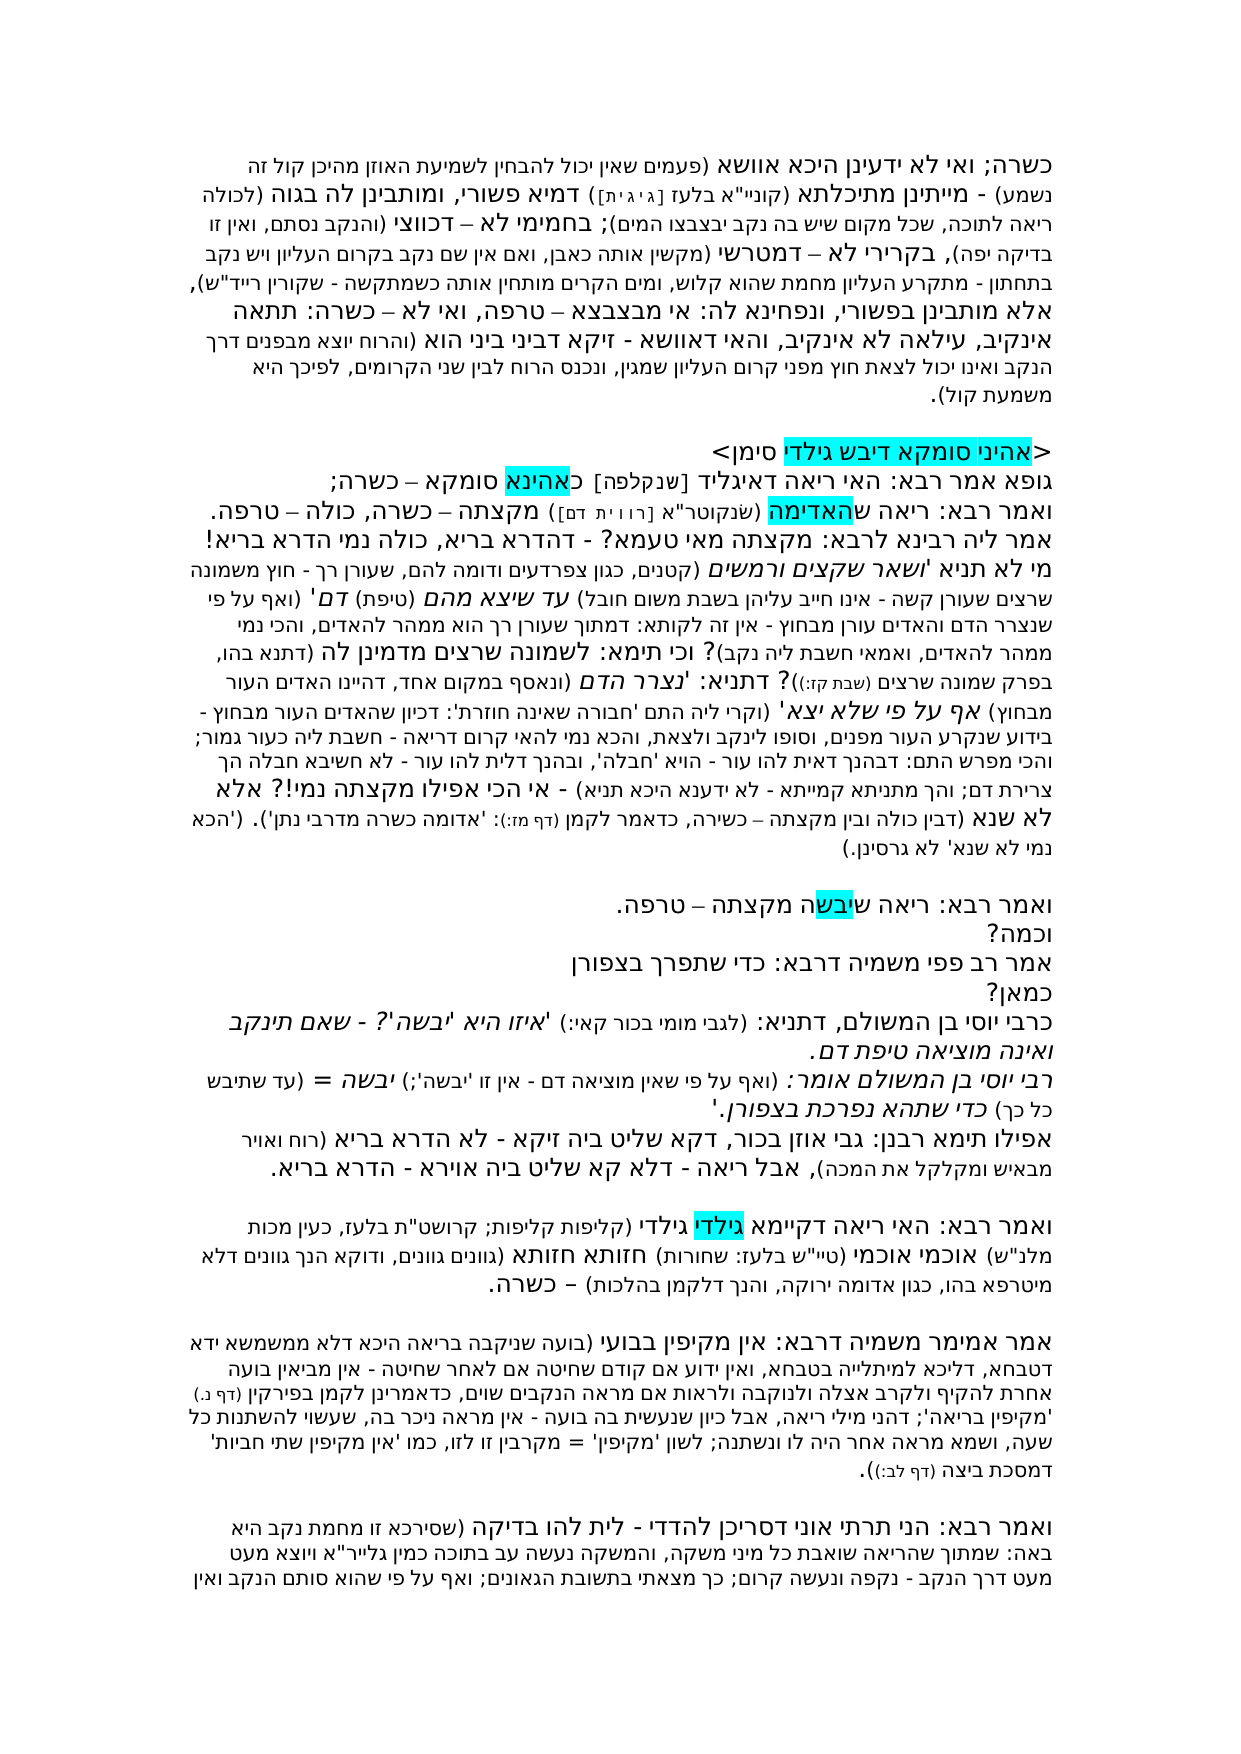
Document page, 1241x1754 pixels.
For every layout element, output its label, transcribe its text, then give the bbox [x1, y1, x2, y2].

text כשרה; ואי לא ידעינן היכא אוושא (פעמים שאין יכול להבחין לשמיעת האוזן מהיכן קול זה נשמע) - מייתינן מתיכלתא (קוניי"א בלעז [גיגית]) דמיא פשורי, ומותבינן לה בגוה (לכולה ריאה לתוכה, שכל מקום שיש בה נקב יבצבצו המים); בחמימי לא – דכווצי (והנקב נסתם, ואין זו בדיקה יפה), בקרירי לא – דמטרשי (מקשין אותה כאבן, ואם אין שם נקב בקרום העליון ויש נקב בתחתון - מתקרע העליון מחמת שהוא קלוש, ומים הקרים מותחין אותה כשמתקשה - שקורין רייד"ש), אלא מותבינן בפשורי, ונפחינא לה: אי מבצבצא – טרפה, ואי לא – כשרה: תתאה אינקיב, עילאה לא אינקיב, והאי דאוושא - זיקא דביני ביני הוא (והרוח יוצא מבפנים דרך הנקב ואינו יכול לצאת חוץ מפני קרום העליון שמגין, ונכנס הרוח לבין שני הקרומים, לפיכך היא משמעת קול). [187, 150, 1053, 408]
text וכמה? [187, 919, 1053, 949]
text ואמר רבא: האי ריאה דקיימא גילדי גילדי (קליפות קליפות; קרושט"ת בלעז, כעין מכות מלנ"ש) אוכמי אוכמי (טיי"ש בלעז: שחורות) חזותא חזותא (גוונים גוונים, ודוקא הנך גוונים דלא מיטרפא בהו, כגון אדומה ירוקה, והנך דלקמן בהלכות) – כשרה. [187, 1211, 1053, 1299]
text כרבי יוסי בן המשולם, דתניא: (לגבי מומי בכור קאי:) 'איזו היא 'יבשה'? - שאם תינקב ואינה מוציאה טיפת דם. [187, 1007, 1053, 1065]
text ואמר רבא: ריאה שיבשה מקצתה – טרפה. [187, 890, 1053, 919]
text אפילו תימא רבנן: גבי אוזן בכור, דקא שליט ביה זיקא - לא הדרא בריא (רוח ואויר מבאיש ומקלקל את המכה), אבל ריאה - דלא קא שליט ביה אוירא - הדרא בריא. [187, 1124, 1053, 1182]
text אמר ליה רבינא לרבא: מקצתה מאי טעמא? - דהדרא בריא, כולה נמי הדרא בריא! מי לא תניא 'ושאר שקצים ורמשים (קטנים, כגון צפרדעים ודומה להם, שעורן רך - חוץ משמונה שרצים שעורן קשה - אינו חייב עליהן בשבת משום חובל) עד שיצא מהם (טיפת) דם' (ואף על פי שנצרר הדם והאדים עורן מבחוץ - אין זה לקותא: דמתוך שעורן רך הוא ממהר להאדים, והכי נמי ממהר להאדים, ואמאי חשבת ליה נקב)? וכי תימא: לשמונה שרצים מדמינן לה (דתנא בהו, בפרק שמונה שרצים (שבת קז:))? דתניא: 'נצרר הדם (ונאסף במקום אחד, דהיינו האדים העור מבחוץ) אף על פי שלא יצא' (וקרי ליה התם 'חבורה שאינה חוזרת': דכיון שהאדים העור מבחוץ - בידוע שנקרע העור מפנים, וסופו לינקב ולצאת, והכא נמי להאי קרום דריאה - חשבת ליה כעור גמור; והכי מפרש התם: דבהנך דאית להו עור - הויא 'חבלה', ובהנך דלית להו עור - לא חשיבא חבלה הך צרירת דם; והך מתניתא קמייתא - לא ידענא היכא תניא) - אי הכי אפילו מקצתה נמי!? אלא לא שנא (דבין כולה ובין מקצתה – כשירה, כדאמר לקמן (דף מז:): 'אדומה כשרה מדרבי נתן'). ('הכא נמי לא שנא' לא גרסינן.) [187, 525, 1053, 861]
text אמר רב פפי משמיה דרבא: כדי שתפרך בצפורן [187, 949, 1053, 978]
text <אהיני סומקא דיבש גילדי סימן> [187, 437, 1053, 466]
text כמאן? [187, 978, 1053, 1007]
text גופא אמר רבא: האי ריאה דאיגליד [שנקלפה] כאהינא סומקא – כשרה; [187, 466, 1053, 496]
text ואמר רבא: ריאה שהאדימה (שׂנקוטר"א [רווית דם]) מקצתה – כשרה, כולה – טרפה. [187, 496, 1053, 525]
text ואמר רבא: הני תרתי אוני דסריכן להדדי - לית להו בדיקה (שסירכא זו מחמת נקב היא באה: שמתוך שהריאה שואבת כל מיני משקה, והמשקה נעשה עב בתוכה כמין גלייר"א ויוצא מעט מעט דרך הנקב - נקפה ונעשה קרום; כך מצאתי בתשובת הגאונים; ואף על פי שהוא סותם הנקב ואין [187, 1512, 1053, 1590]
text אמר אמימר משמיה דרבא: אין מקיפין בבועי (בועה שניקבה בריאה היכא דלא ממשמשא ידא דטבחא, דליכא למיתלייה בטבחא, ואין ידוע אם קודם שחיטה אם לאחר שחיטה - אין מביאין בועה אחרת להקיף ולקרב אצלה ולנוקבה ולראות אם מראה הנקבים שוים, כדאמרינן לקמן בפירקין (דף נ.) 'מקיפין בריאה'; דהני מילי ריאה, אבל כיון שנעשית בה בועה - אין מראה ניכר בה, שעשוי להשתנות כל שעה, ושמא מראה אחר היה לו ונשתנה; לשון 'מקיפין' = מקרבין זו לזו, כמו 'אין מקיפין שתי חביות' דמסכת ביצה (דף לב:)). [187, 1327, 1053, 1483]
text רבי יוסי בן המשולם אומר: (ואף על פי שאין מוציאה דם - אין זו 'יבשה';) יבשה = (עד שתיבש כל כך) כדי שתהא נפרכת בצפורן.' [187, 1065, 1053, 1124]
